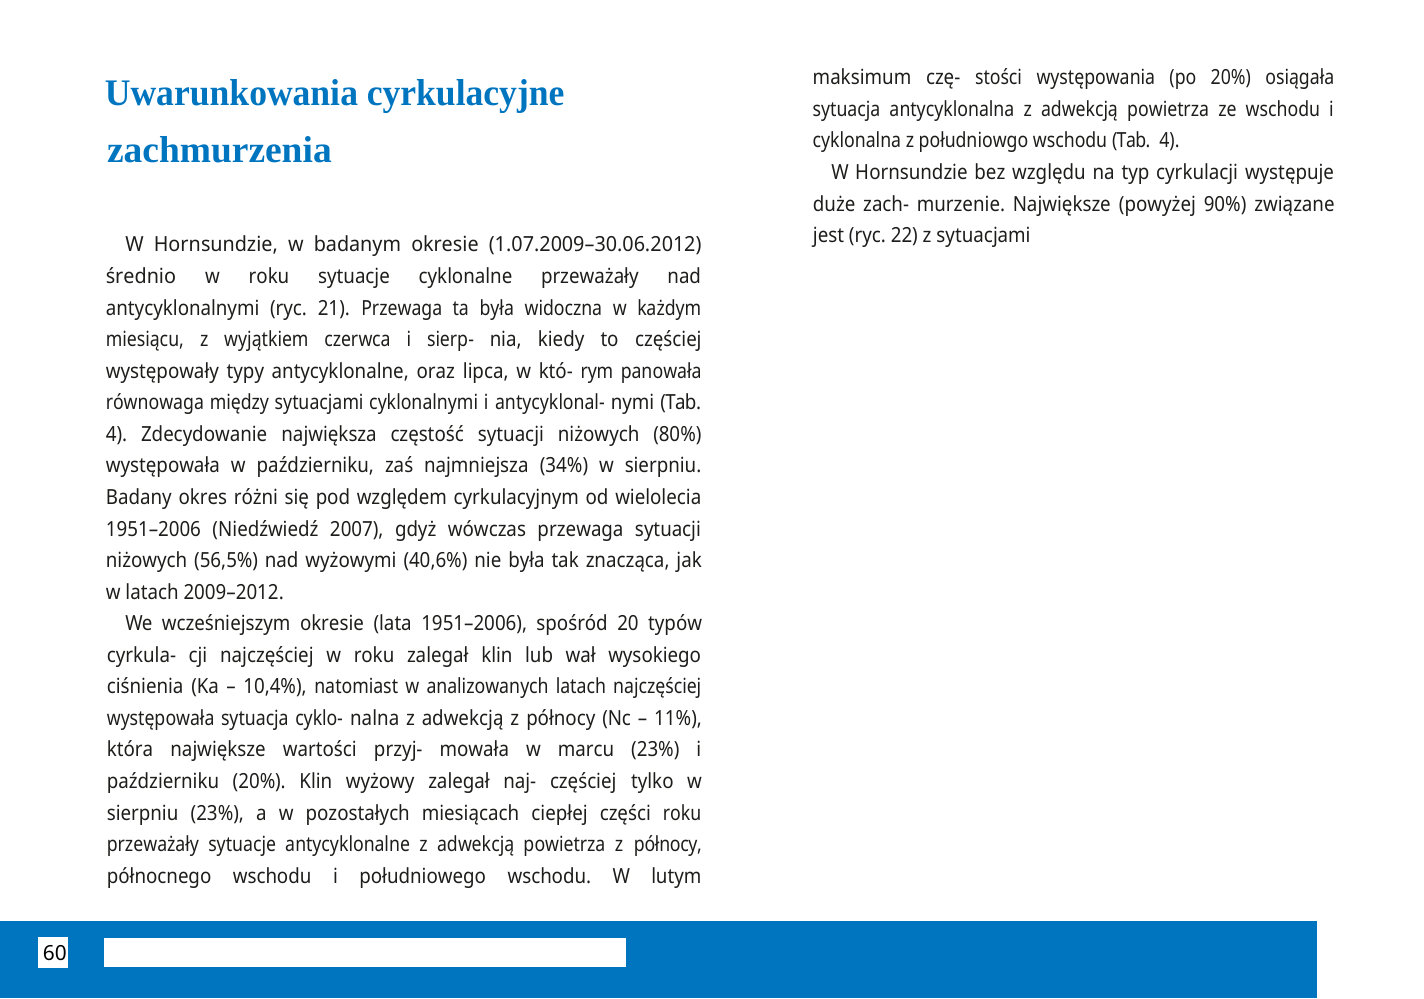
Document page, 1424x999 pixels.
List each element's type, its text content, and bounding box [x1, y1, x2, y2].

text maksimum czę- stości występowania (po 20%) osiągała sytuacja antycyklonalna z adwekcją powietrza ze wschodu i cyklonalna z południowgo wschodu (Tab. 4). [812, 62, 1334, 154]
text W Hornsundzie, w badanym okresie (1.07.2009–30.06.2012) średnio w roku sytuacje cyklonalne przeważały nad antycyklonalnymi (ryc. 21). Przewaga ta była widoczna w każdym miesiącu, z wyjątkiem czerwca i sierp- nia, kiedy to częściej występowały typy antycyklonalne, oraz lipca, w któ- rym panowała równowaga między sytuacjami cyklonalnymi i antycyklonal- nymi (Tab. 4). Zdecydowanie największa częstość sytuacji niżowych (80%) występowała w październiku, zaś najmniejsza (34%) w sierpniu. Badany okres różni się pod względem cyrkulacyjnym od wielolecia 1951–2006 (Niedźwiedź 2007), gdyż wówczas przewaga sytuacji niżowych (56,5%) nad wyżowymi (40,6%) nie była tak znacząca, jak w latach 2009–2012. [106, 229, 702, 605]
text W Hornsundzie bez względu na typ cyrkulacji występuje duże zach- murzenie. Największe (powyżej 90%) związane jest (ryc. 22) z sytuacjami [813, 157, 1334, 249]
text We wcześniejszym okresie (lata 1951–2006), spośród 20 typów cyrkula- cji najczęściej w roku zalegał klin lub wał wysokiego ciśnienia (Ka – 10,4%), natomiast w analizowanych latach najczęściej występowała sytuacja cyklo- nalna z adwekcją z północy (Nc – 11%), która największe wartości przyj- mowała w marcu (23%) i październiku (20%). Klin wyżowy zalegał naj- częściej tylko w sierpniu (23%), a w pozostałych miesiącach ciepłej części roku przeważały sytuacje antycyklonalne z adwekcją powietrza z północy, północnego wschodu i południowego wschodu. W lutym [107, 608, 702, 889]
subtitle Uwarunkowania cyrkulacyjne zachmurzenia [104, 71, 702, 171]
